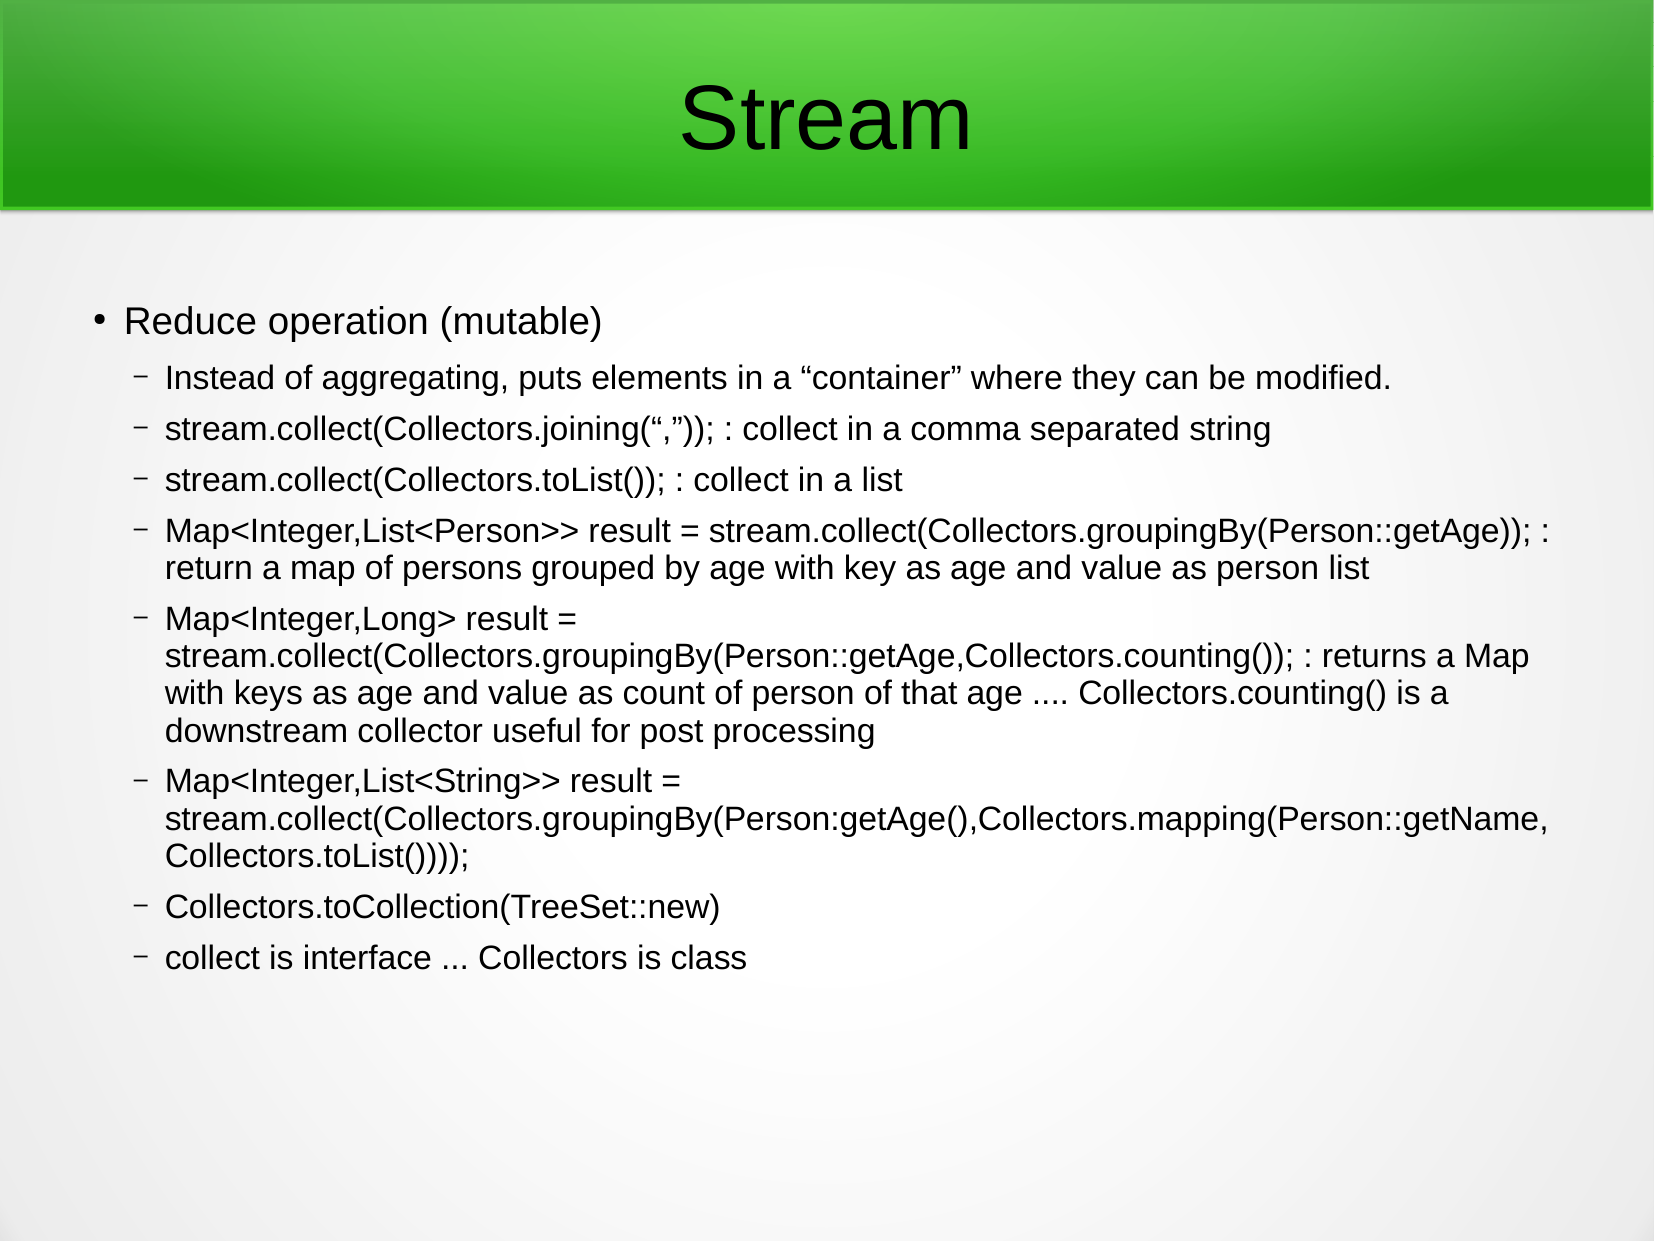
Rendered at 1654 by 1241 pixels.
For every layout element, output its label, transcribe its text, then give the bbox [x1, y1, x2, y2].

list Reduce operation (mutable) Instead of aggregating, puts elements in a “container” where they can be modified. stream.collect(Collectors.joining(“,”)); : collect in a comma separated string stream.collect(Collectors.toList()); : collect in a list Map<Integer,List<Person>> result = stream.collect(Collectors.groupingBy(Person::getAge)); : return a map of persons grouped by age with key as age and value as person list Map<Integer,Long> result = stream.collect(Collectors.groupingBy(Person::getAge,Collectors.counting()); : returns a Map with keys as age and value as count of person of that age .... Collectors.counting() is a downstream collector useful for post processing Map<Integer,List<String>> result = stream.collect(Collectors.groupingBy(Person:getAge(),Collectors.mapping(Person::getName,Collectors.toList()))); Collectors.toCollection(TreeSet::new) collect is interface ... Collectors is class [82, 299, 1571, 1019]
title Stream [82, 47, 1571, 189]
